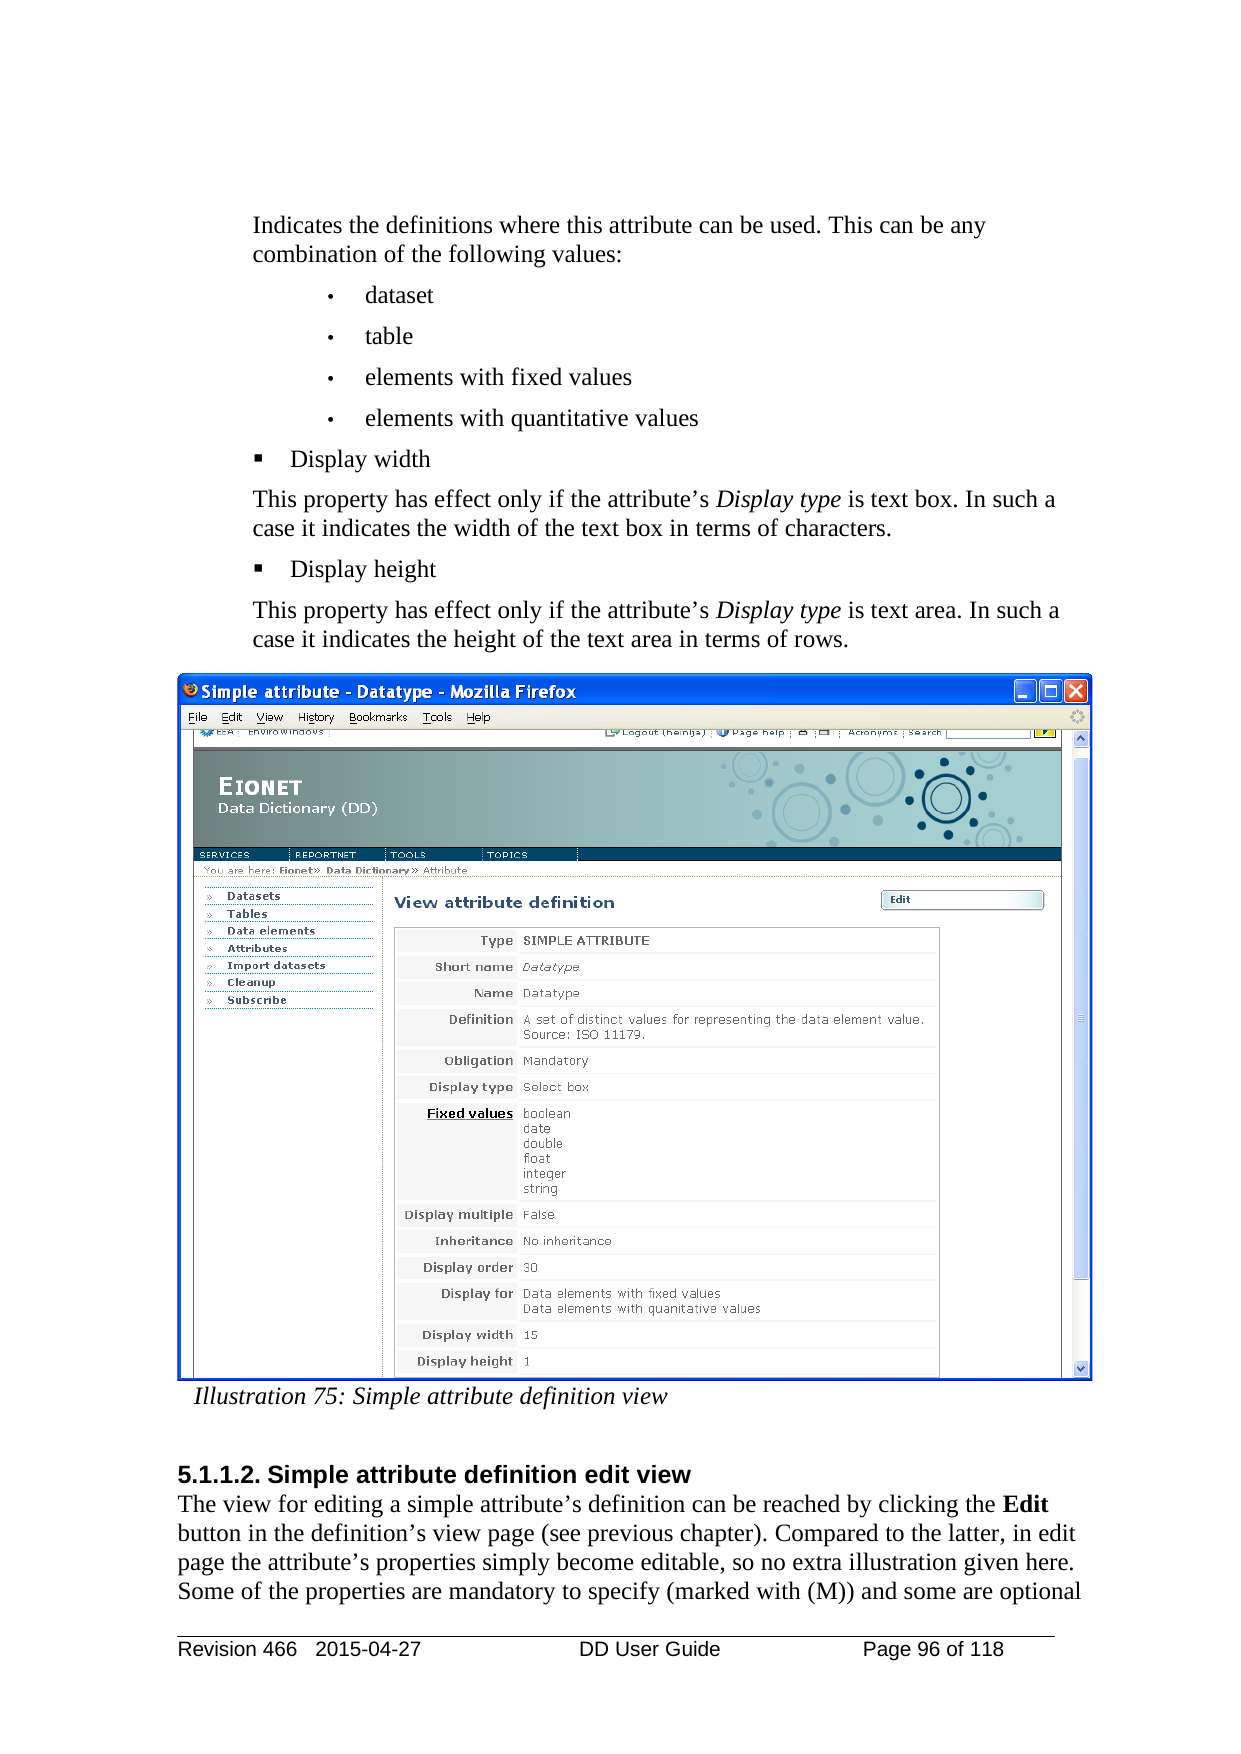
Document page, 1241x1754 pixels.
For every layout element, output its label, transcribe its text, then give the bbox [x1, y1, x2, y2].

list Display width [252, 443, 1092, 472]
text Illustration 75: Simple attribute definition view [194, 1381, 1076, 1410]
text This property has effect only if the attribute’s Display type is text box. In such a case it indicates the width of the text box in terms of characters. [252, 484, 1092, 542]
text The view for editing a simple attribute’s definition can be reached by clicking the Edit button in the definition’s view page (see previous chapter). Compared to the latter, in edit page the attribute’s properties simply become editable, so no extra illustration given here. Some of the properties are mandatory to specify (marked with (M)) and some are optional [177, 1489, 1092, 1605]
list Display height [252, 554, 1092, 583]
subtitle Simple attribute definition edit view [177, 1460, 1092, 1489]
list dataset [327, 280, 1092, 309]
text Indicates the definitions where this attribute can be used. This can be any combination of the following values: [252, 210, 1092, 268]
picture [177, 673, 1093, 1381]
text This property has effect only if the attribute’s Display type is text area. In such a case it indicates the height of the text area in terms of rows. [252, 595, 1092, 653]
list elements with quantitative values [327, 403, 1092, 432]
list table [327, 321, 1092, 350]
list elements with fixed values [327, 362, 1092, 391]
